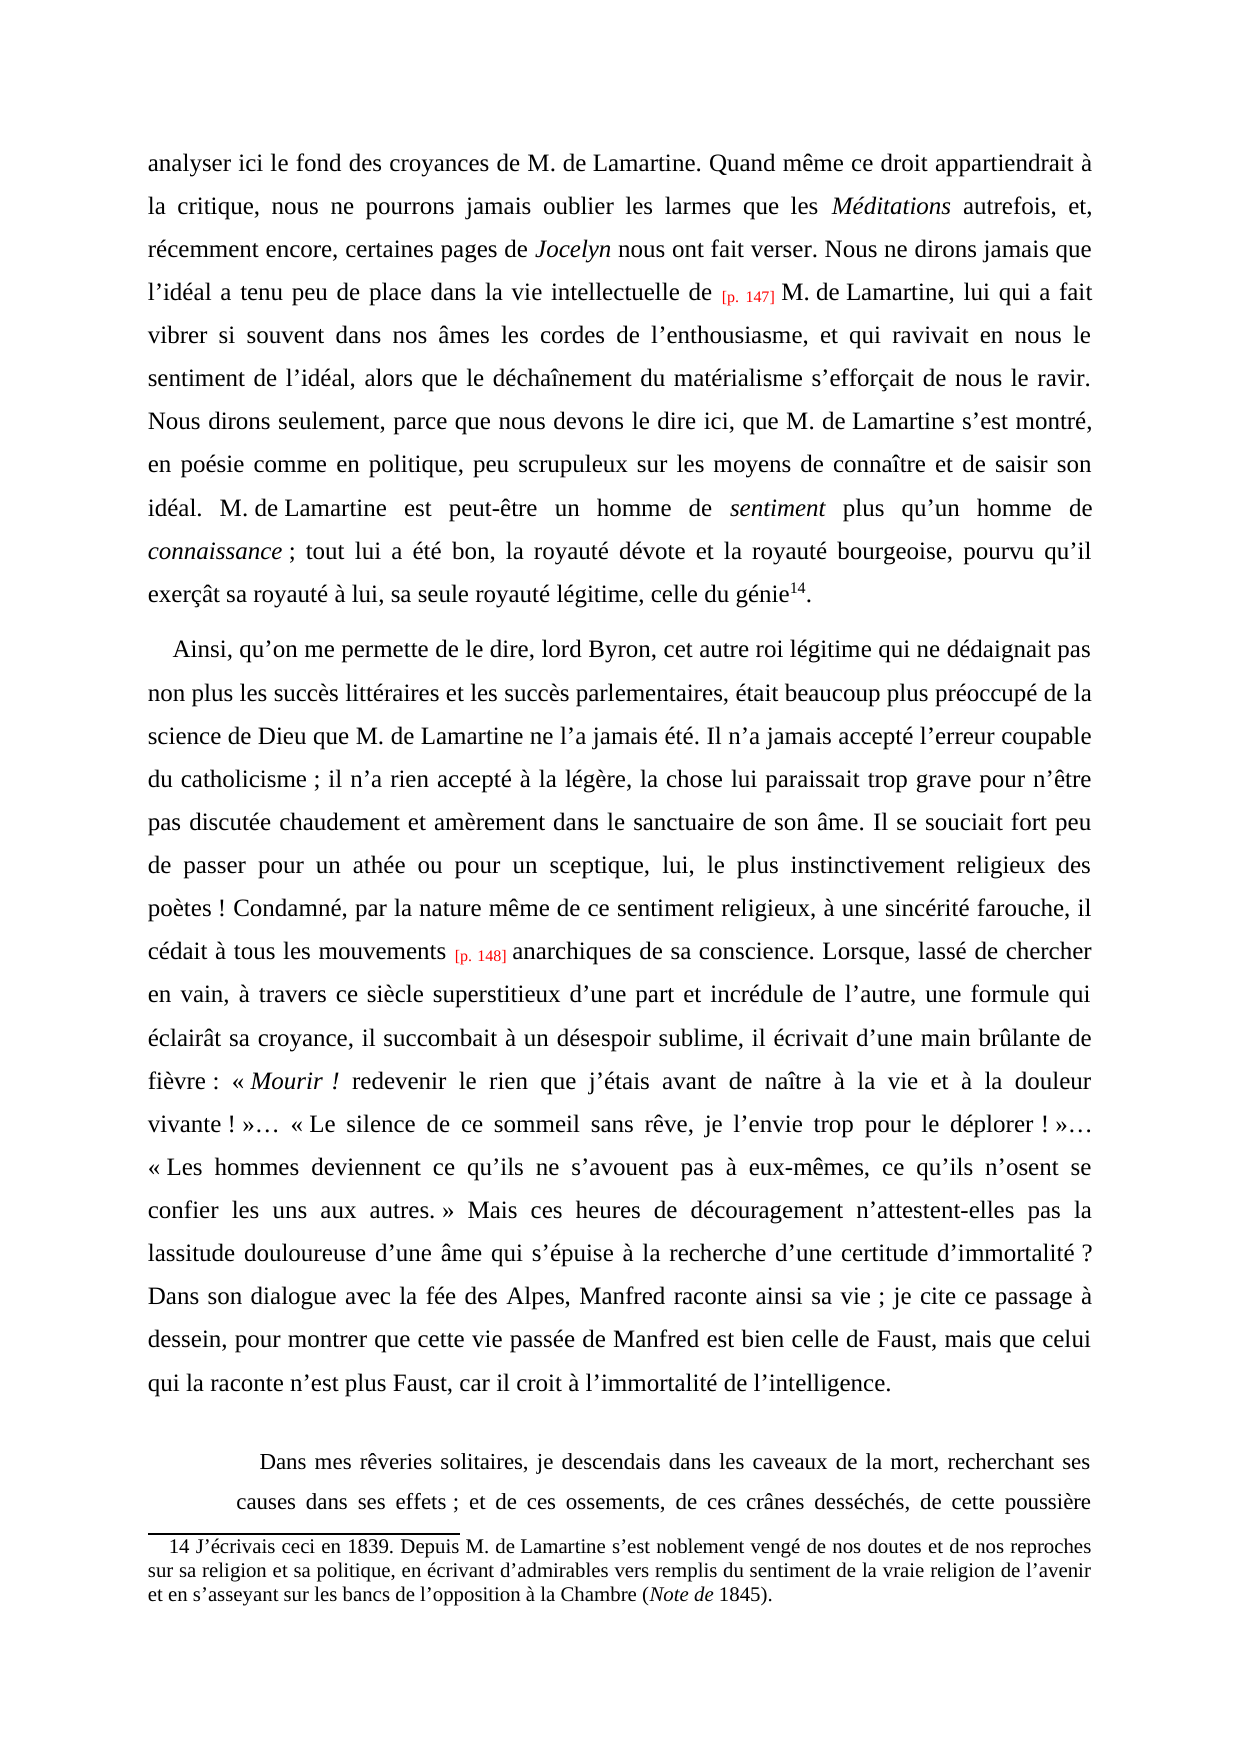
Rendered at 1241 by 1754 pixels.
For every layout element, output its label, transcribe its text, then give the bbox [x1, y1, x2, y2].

text J’écrivais ceci en 1839. Depuis M. de Lamartine s’est noblement vengé de nos doutes et de nos reproches sur sa religion et sa politique, en écrivant d’admirables vers remplis du sentiment de la vraie religion de l’avenir et en s’asseyant sur les bancs de l’opposition à la Chambre (Note de 1845). [148, 1534, 1093, 1606]
text Ainsi, qu’on me permette de le dire, lord Byron, cet autre roi légitime qui ne dédaignait pas non plus les succès littéraires et les succès parlementaires, était beaucoup plus préoccupé de la science de Dieu que M. de Lamartine ne l’a jamais été. Il n’a jamais accepté l’erreur coupable du catholicisme ; il n’a rien accepté à la légère, la chose lui paraissait trop grave pour n’être pas discutée chaudement et amèrement dans le sanctuaire de son âme. Il se souciait fort peu de passer pour un athée ou pour un sceptique, lui, le plus instinctivement religieux des poètes ! Condamné, par la nature même de ce sentiment religieux, à une sincérité farouche, il cédait à tous les mouvements [p. 148] anarchiques de sa conscience. Lorsque, lassé de chercher en vain, à travers ce siècle superstitieux d’une part et incrédule de l’autre, une formule qui éclairât sa croyance, il succombait à un désespoir sublime, il écrivait d’une main brûlante de fièvre : « Mourir ! redevenir le rien que j’étais avant de naître à la vie et à la douleur vivante ! »… « Le silence de ce sommeil sans rêve, je l’envie trop pour le déplorer ! »… « Les hommes deviennent ce qu’ils ne s’avouent pas à eux-mêmes, ce qu’ils n’osent se confier les uns aux autres. » Mais ces heures de découragement n’attestent-elles pas la lassitude douloureuse d’une âme qui s’épuise à la recherche d’une certitude d’immortalité ? Dans son dialogue avec la fée des Alpes, Manfred raconte ainsi sa vie ; je cite ce passage à dessein, pour montrer que cette vie passée de Manfred est bien celle de Faust, mais que celui qui la raconte n’est plus Faust, car il croit à l’immortalité de l’intelligence. [148, 634, 1093, 1396]
text analyser ici le fond des croyances de M. de Lamartine. Quand même ce droit appartiendrait à la critique, nous ne pourrons jamais oublier les larmes que les Méditations autrefois, et, récemment encore, certaines pages de Jocelyn nous ont fait verser. Nous ne dirons jamais que l’idéal a tenu peu de place dans la vie intellectuelle de [p. 147] M. de Lamartine, lui qui a fait vibrer si souvent dans nos âmes les cordes de l’enthousiasme, et qui ravivait en nous le sentiment de l’idéal, alors que le déchaînement du matérialisme s’efforçait de nous le ravir. Nous dirons seulement, parce que nous devons le dire ici, que M. de Lamartine s’est montré, en poésie comme en politique, peu scrupuleux sur les moyens de connaître et de saisir son idéal. M. de Lamartine est peut-être un homme de sentiment plus qu’un homme de connaissance ; tout lui a été bon, la royauté dévote et la royauté bourgeoise, pourvu qu’il exerçât sa royauté à lui, sa seule royauté légitime, celle du génie. [148, 148, 1093, 608]
text Dans mes rêveries solitaires, je descendais dans les caveaux de la mort, recherchant ses causes dans ses effets ; et de ces ossements, de ces crânes desséchés, de cette poussière [236, 1448, 1093, 1514]
